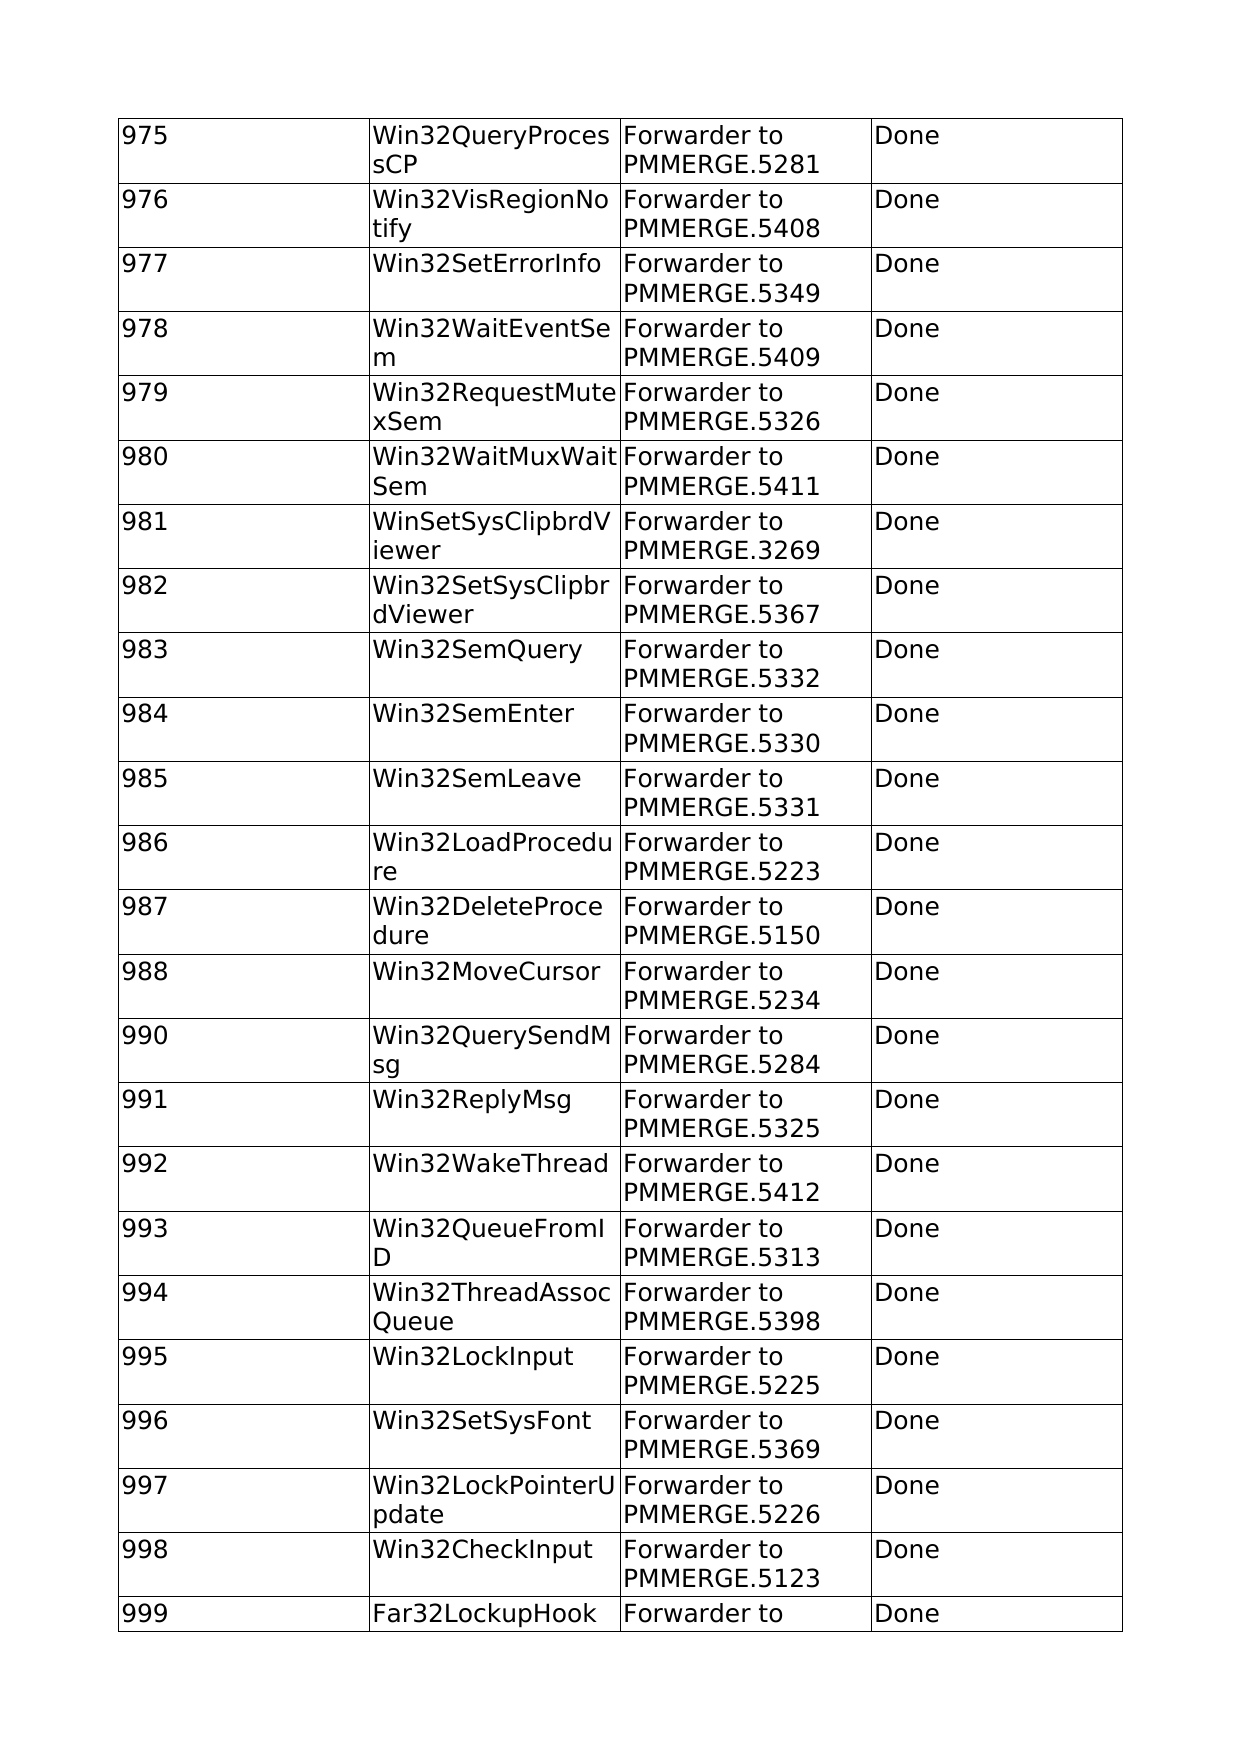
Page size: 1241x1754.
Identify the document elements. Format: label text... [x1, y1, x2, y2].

table_cell Forwarder to PMMERGE.5150 [621, 890, 871, 954]
table_cell 999 [119, 1597, 369, 1631]
table_cell Win32ReplyMsg [370, 1083, 620, 1146]
table_cell Win32RequestMutexSem [370, 376, 620, 439]
table_cell 990 [119, 1019, 369, 1082]
table_cell Forwarder to PMMERGE.5331 [621, 762, 871, 825]
table_cell Win32SemQuery [370, 633, 620, 697]
table_cell Win32QuerySendMsg [370, 1019, 620, 1082]
table_cell Done [872, 826, 1122, 889]
table_cell Win32LockPointerUpdate [370, 1469, 620, 1532]
table_cell Forwarder to PMMERGE.5234 [621, 955, 871, 1018]
table_cell Done [872, 376, 1122, 439]
table_cell Forwarder to PMMERGE.5330 [621, 698, 871, 761]
table_cell Done [872, 119, 1122, 182]
table_cell Done [872, 1147, 1122, 1211]
table_cell Done [872, 569, 1122, 632]
table_cell Far32LockupHook [370, 1597, 620, 1631]
table_cell Forwarder to PMMERGE.5349 [621, 248, 871, 311]
table_cell Win32MoveCursor [370, 955, 620, 1018]
table_cell Win32WaitEventSem [370, 312, 620, 375]
table_cell Forwarder to PMMERGE.5409 [621, 312, 871, 375]
table_cell Win32LoadProcedure [370, 826, 620, 889]
table_cell 992 [119, 1147, 369, 1211]
table_cell 984 [119, 698, 369, 761]
table_cell Done [872, 1340, 1122, 1403]
table_cell Forwarder to PMMERGE.5123 [621, 1533, 871, 1596]
table_cell Done [872, 762, 1122, 825]
table_cell WinSetSysClipbrdViewer [370, 505, 620, 568]
table_cell Win32QueryProcessCP [370, 119, 620, 182]
table_cell 985 [119, 762, 369, 825]
table_cell 981 [119, 505, 369, 568]
table_cell Win32WaitMuxWaitSem [370, 441, 620, 504]
table_cell 996 [119, 1405, 369, 1468]
table_cell Done [872, 1083, 1122, 1146]
table_cell Win32SetSysClipbrdViewer [370, 569, 620, 632]
table_cell Done [872, 698, 1122, 761]
table_cell 980 [119, 441, 369, 504]
table_cell Win32SemEnter [370, 698, 620, 761]
table_cell Done [872, 441, 1122, 504]
table_cell 991 [119, 1083, 369, 1146]
table_cell Forwarder to PMMERGE.5284 [621, 1019, 871, 1082]
table_cell Win32DeleteProcedure [370, 890, 620, 954]
table_cell Done [872, 955, 1122, 1018]
table_cell Done [872, 248, 1122, 311]
table_cell Done [872, 1212, 1122, 1275]
table_cell Forwarder to PMMERGE.5313 [621, 1212, 871, 1275]
table_cell Win32CheckInput [370, 1533, 620, 1596]
table_cell Done [872, 1597, 1122, 1631]
table_cell Forwarder to PMMERGE.5408 [621, 184, 871, 247]
table_cell 988 [119, 955, 369, 1018]
table_cell Win32SemLeave [370, 762, 620, 825]
table_cell Done [872, 505, 1122, 568]
table_cell Forwarder to PMMERGE.5325 [621, 1083, 871, 1146]
table_cell Forwarder to PMMERGE.5367 [621, 569, 871, 632]
table_cell Win32WakeThread [370, 1147, 620, 1211]
table_cell Done [872, 890, 1122, 954]
table_cell 993 [119, 1212, 369, 1275]
table_cell 986 [119, 826, 369, 889]
table_cell Done [872, 633, 1122, 697]
table_cell Forwarder to PMMERGE.5398 [621, 1276, 871, 1339]
table_cell Done [872, 1019, 1122, 1082]
table_cell Win32ThreadAssocQueue [370, 1276, 620, 1339]
table_cell 979 [119, 376, 369, 439]
table_cell Forwarder to PMMERGE.5332 [621, 633, 871, 697]
table_cell 997 [119, 1469, 369, 1532]
table_cell Forwarder to PMMERGE.5411 [621, 441, 871, 504]
table_cell Forwarder to PMMERGE.5412 [621, 1147, 871, 1211]
table_cell Forwarder to PMMERGE.5281 [621, 119, 871, 182]
table_cell Done [872, 1276, 1122, 1339]
table_cell Win32SetErrorInfo [370, 248, 620, 311]
table_cell Forwarder to PMMERGE.3269 [621, 505, 871, 568]
table_cell Done [872, 1405, 1122, 1468]
table_cell Done [872, 1469, 1122, 1532]
table_cell Win32VisRegionNotify [370, 184, 620, 247]
table_cell Forwarder to PMMERGE.5225 [621, 1340, 871, 1403]
table_cell Forwarder to PMMERGE.5326 [621, 376, 871, 439]
table_cell 975 [119, 119, 369, 182]
table_cell Done [872, 312, 1122, 375]
table_cell 982 [119, 569, 369, 632]
table_cell 976 [119, 184, 369, 247]
table_cell Forwarder to PMMERGE.5369 [621, 1405, 871, 1468]
table_cell Win32QueueFromID [370, 1212, 620, 1275]
table_cell Done [872, 1533, 1122, 1596]
table_cell Win32SetSysFont [370, 1405, 620, 1468]
table_cell 978 [119, 312, 369, 375]
table_cell 995 [119, 1340, 369, 1403]
table_cell Forwarder to [621, 1597, 871, 1631]
table_cell Done [872, 184, 1122, 247]
table_cell Win32LockInput [370, 1340, 620, 1403]
table_cell Forwarder to PMMERGE.5223 [621, 826, 871, 889]
table_cell 987 [119, 890, 369, 954]
table_cell Forwarder to PMMERGE.5226 [621, 1469, 871, 1532]
table_cell 998 [119, 1533, 369, 1596]
table_cell 977 [119, 248, 369, 311]
table_cell 994 [119, 1276, 369, 1339]
table_cell 983 [119, 633, 369, 697]
